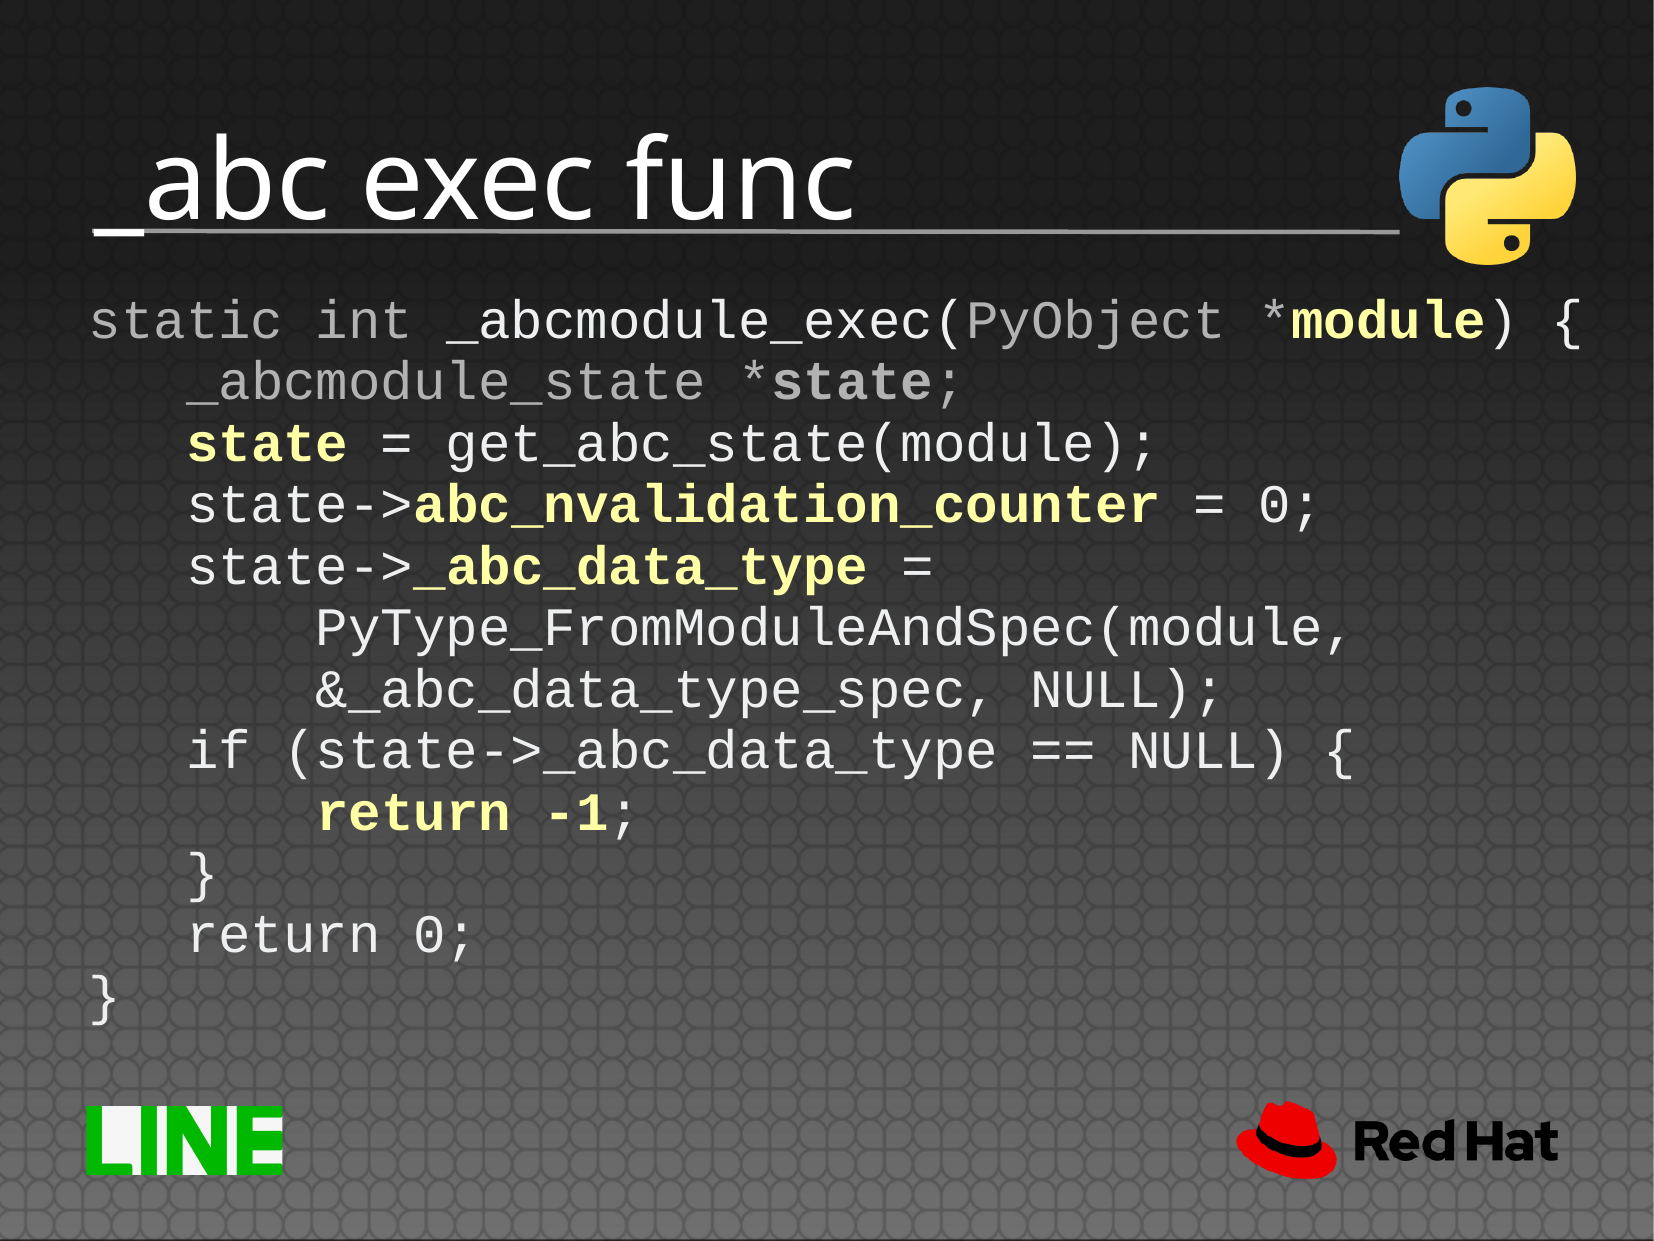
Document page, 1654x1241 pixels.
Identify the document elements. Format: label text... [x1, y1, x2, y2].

list static int _abcmodule_exec(PyObject *module) { _abcmodule_state *state; state = get_abc_state(module); state->abc_nvalidation_counter = 0; state->_abc_data_type = PyType_FromModuleAndSpec(module, &_abc_data_type_spec, NULL); if (state->_abc_data_type == NULL) { return -1; } return 0; } [88, 292, 1654, 1093]
title _abc exec func [94, 100, 1426, 251]
picture [0, 0, 1654, 1241]
